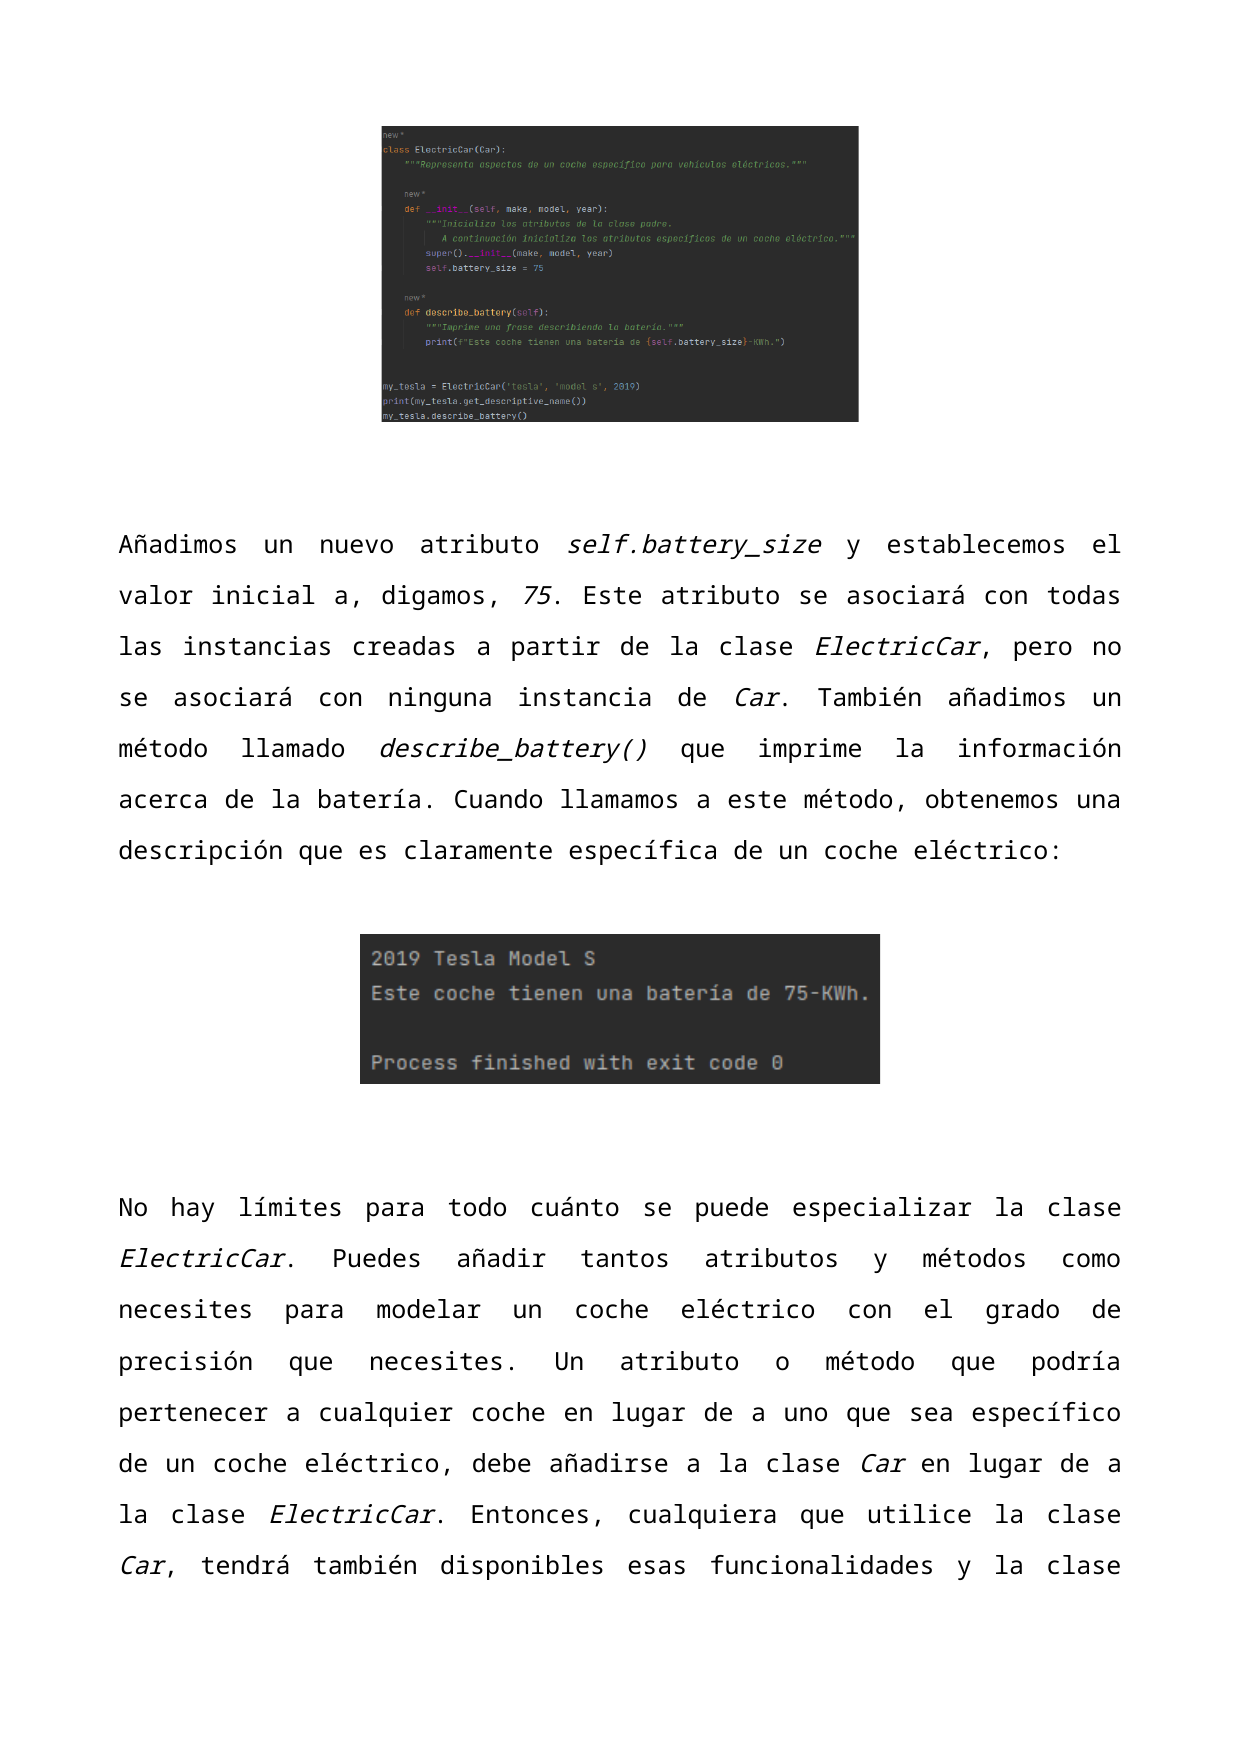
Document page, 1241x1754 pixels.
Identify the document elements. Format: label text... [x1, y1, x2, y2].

picture [360, 934, 881, 1084]
text No hay límites para todo cuánto se puede especializar la clase ElectricCar. Puedes añadir tantos atributos y métodos como necesites para modelar un coche eléctrico con el grado de precisión que necesites. Un atributo o método que podría pertenecer a cualquier coche en lugar de a uno que sea específico de un coche eléctrico, debe añadirse a la clase Car en lugar de a la clase ElectricCar. Entonces, cualquiera que utilice la clase Car, tendrá también disponibles esas funcionalidades y la clase [118, 1190, 1122, 1581]
text Añadimos un nuevo atributo self.battery_size y establecemos el valor inicial a, digamos, 75. Este atributo se asociará con todas las instancias creadas a partir de la clase ElectricCar, pero no se asociará con ninguna instancia de Car. También añadimos un método llamado describe_battery() que imprime la información acerca de la batería. Cuando llamamos a este método, obtenemos una descripción que es claramente específica de un coche eléctrico: [118, 526, 1122, 867]
picture [381, 126, 859, 422]
